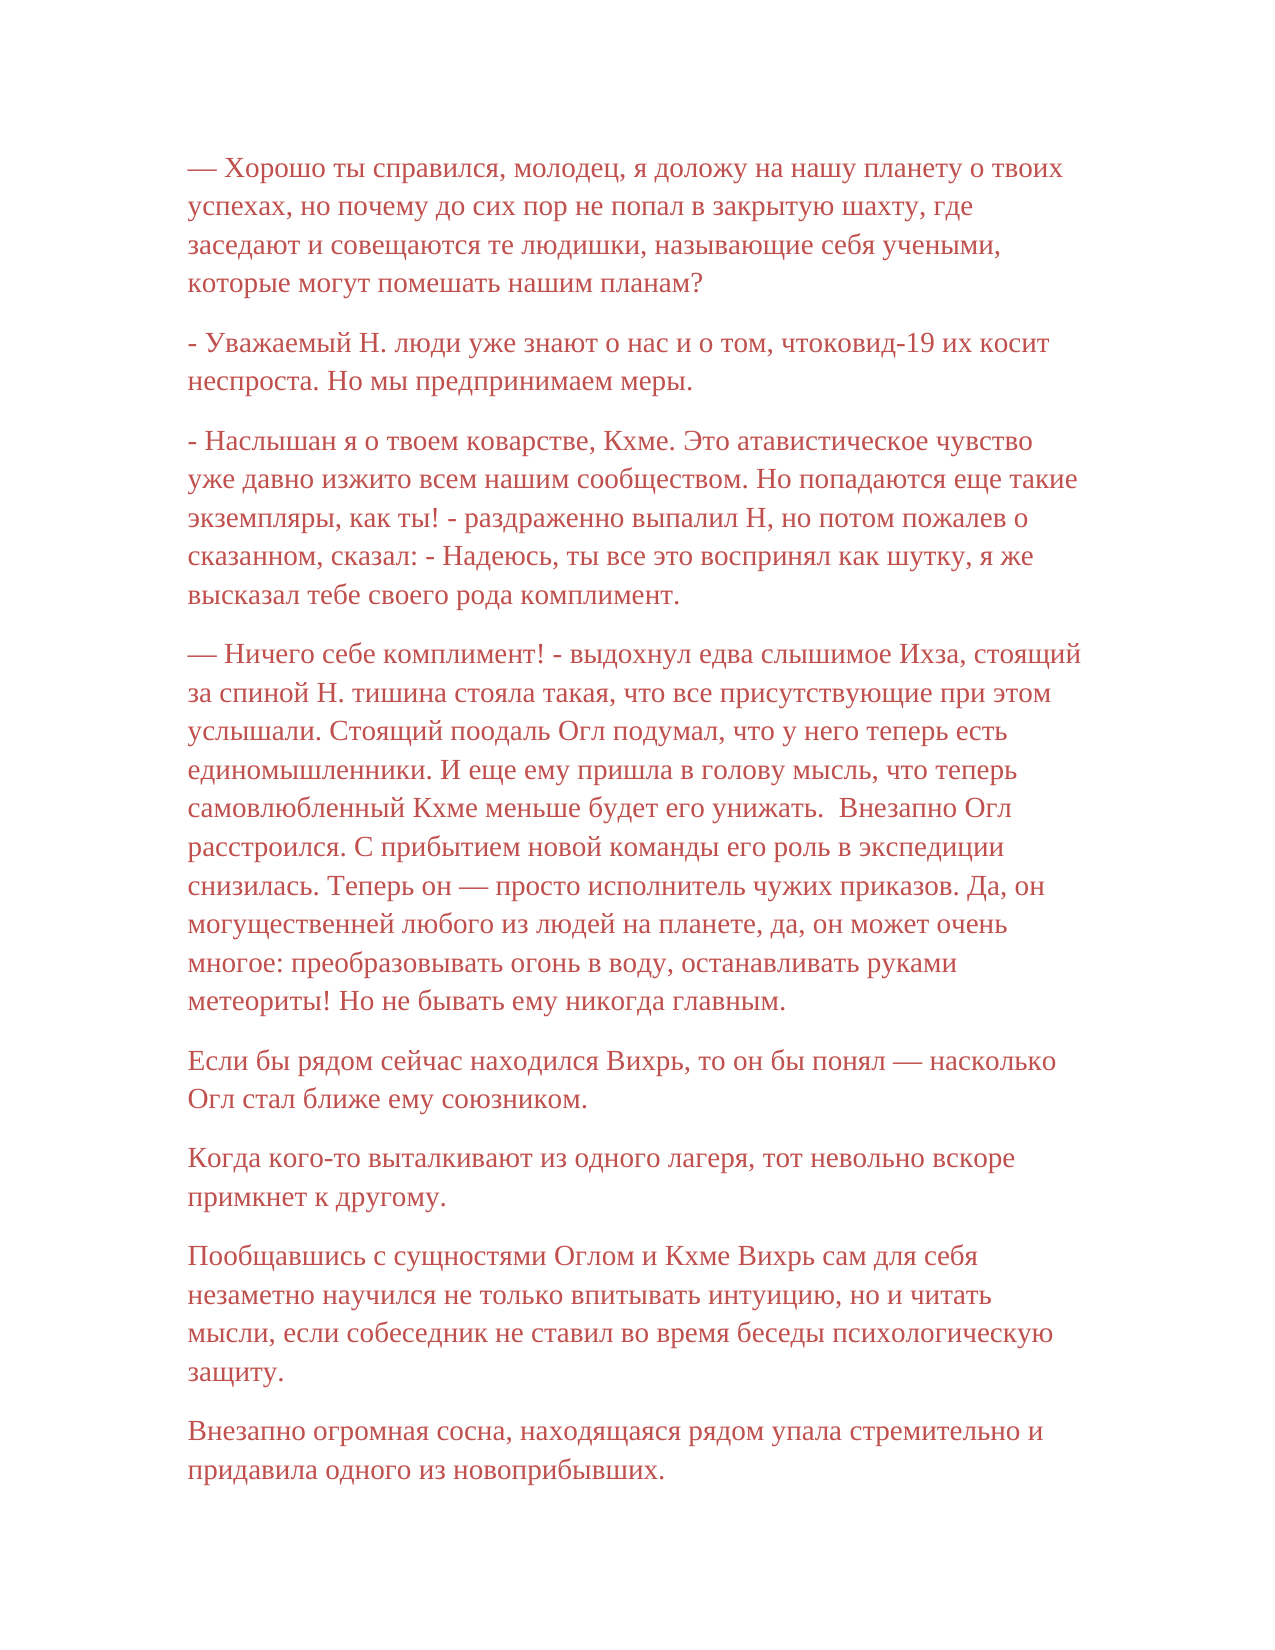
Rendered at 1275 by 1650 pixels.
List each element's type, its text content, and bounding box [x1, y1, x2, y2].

text Пообщавшись с сущностями Оглом и Кхме Вихрь сам для себя незаметно научился не только впитывать интуицию, но и читать мысли, если собеседник не ставил во время беседы психологическую защиту. [187, 1238, 1087, 1388]
text - Наслышан я о твоем коварстве, Кхме. Это атавистическое чувство уже давно изжито всем нашим сообществом. Но попадаются еще такие экземпляры, как ты! - раздраженно выпалил Н, но потом пожалев о сказанном, сказал: - Надеюсь, ты все это воспринял как шутку, я же высказал тебе своего рода комплимент. [187, 423, 1087, 611]
text Когда кого-то выталкивают из одного лагеря, тот невольно вскоре примкнет к другому. [187, 1141, 1087, 1213]
text Внезапно огромная сосна, находящаяся рядом упала стремительно и придавила одного из новоприбывших. [187, 1413, 1087, 1486]
text — Ничего себе комплимент! - выдохнул едва слышимое Ихза, стоящий за спиной Н. тишина стояла такая, что все присутствующие при этом услышали. Стоящий поодаль Огл подумал, что у него теперь есть единомышленники. И еще ему пришла в голову мысль, что теперь самовлюбленный Кхме меньше будет его унижать. Внезапно Огл расстроился. С прибытием новой команды его роль в экспедиции снизилась. Теперь он — просто исполнитель чужих приказов. Да, он могущественней любого из людей на планете, да, он может очень многое: преобразовывать огонь в воду, останавливать руками метеориты! Но не бывать ему никогда главным. [187, 636, 1087, 1017]
text — Хорошо ты справился, молодец, я доложу на нашу планету о твоих успехах, но почему до сих пор не попал в закрытую шахту, где заседают и совещаются те людишки, называющие себя учеными, которые могут помешать нашим планам? [187, 150, 1087, 299]
text - Уважаемый Н. люди уже знают о нас и о том, чтоковид-19 их косит неспроста. Но мы предпринимаем меры. [187, 325, 1087, 397]
text Если бы рядом сейчас находился Вихрь, то он бы понял — насколько Огл стал ближе ему союзником. [187, 1043, 1087, 1115]
